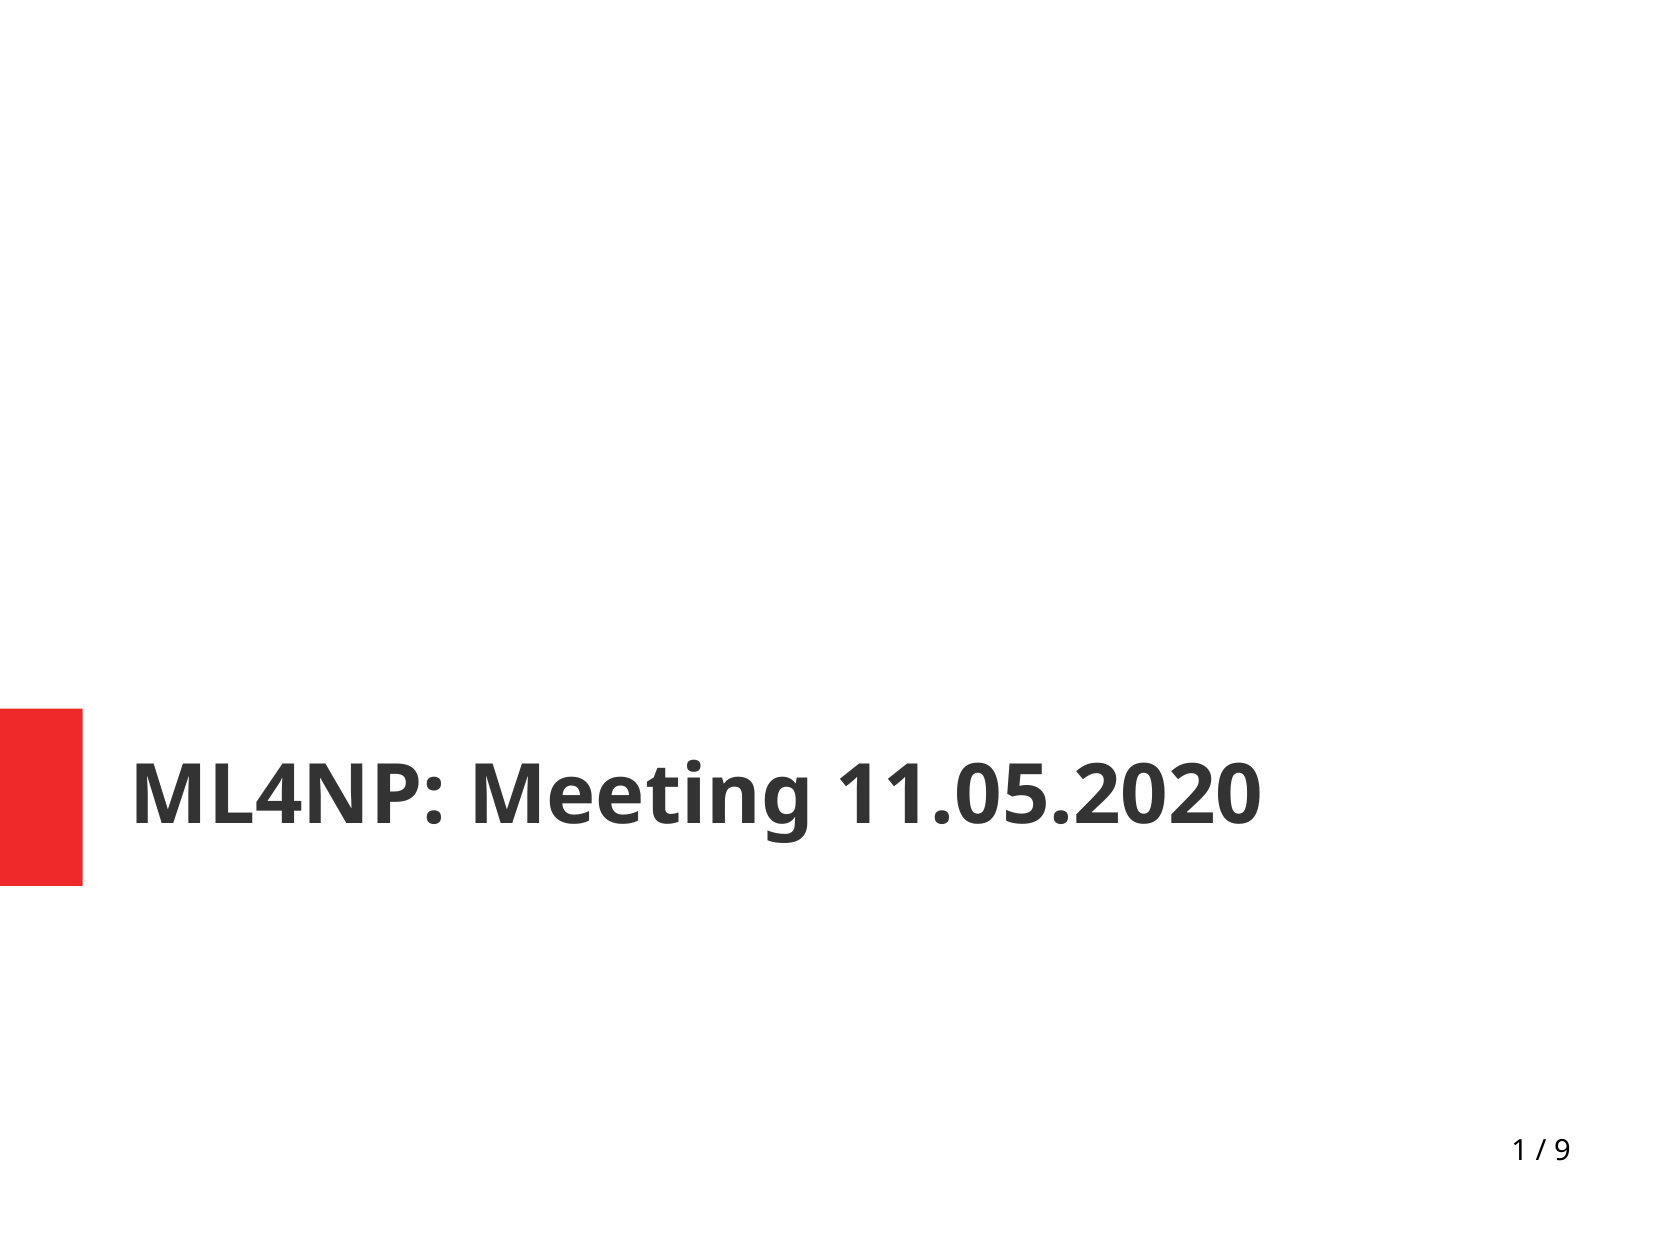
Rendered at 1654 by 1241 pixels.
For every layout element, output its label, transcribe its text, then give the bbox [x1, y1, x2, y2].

title ML4NP: Meeting 11.05.2020 [129, 673, 1536, 910]
